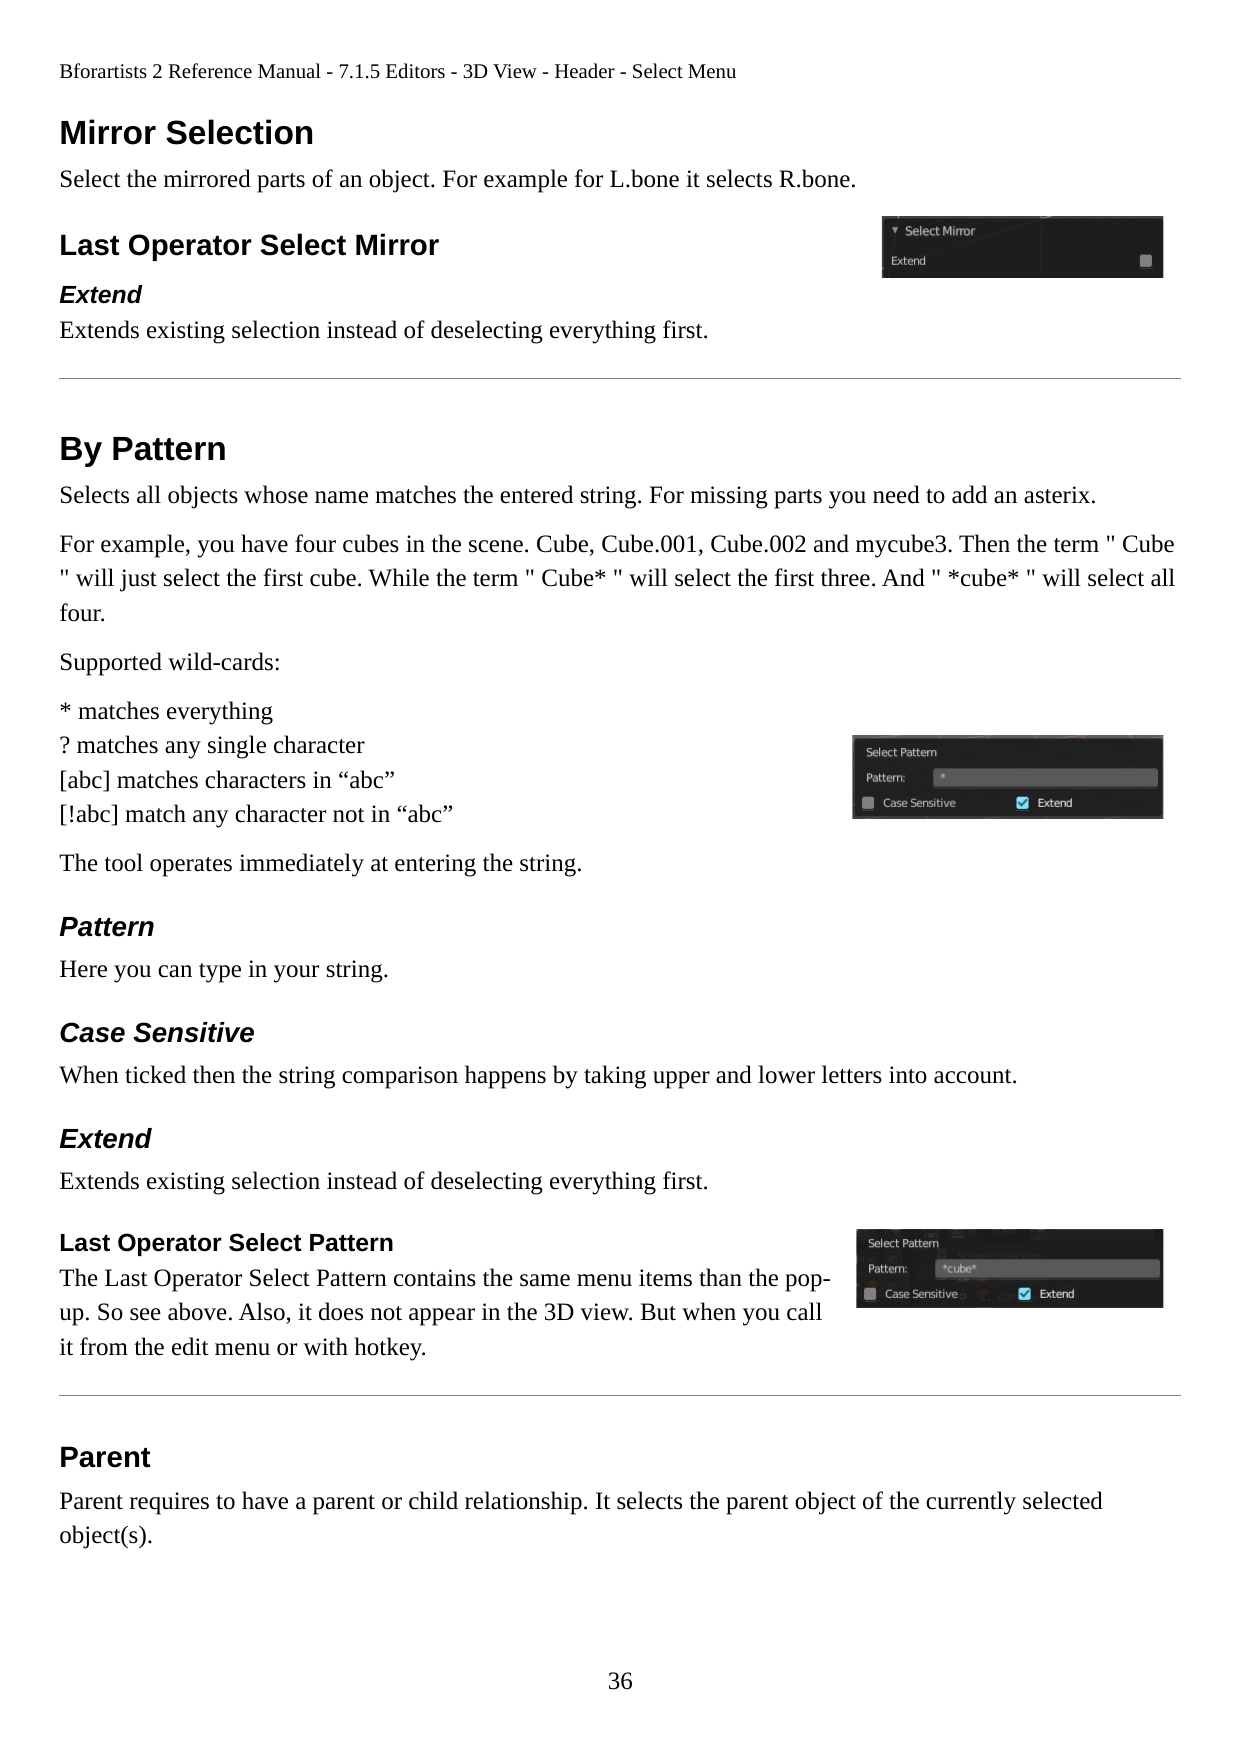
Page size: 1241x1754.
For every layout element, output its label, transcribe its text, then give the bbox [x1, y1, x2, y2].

picture [852, 735, 1164, 819]
text The tool operates immediately at entering the string. [59, 848, 1181, 877]
subtitle Extend [59, 280, 1181, 308]
text When ticked then the string comparison happens by taking upper and lower letters into account. [59, 1060, 1181, 1089]
text Parent requires to have a parent or child relationship. It selects the parent object of the currently selected object(s). [59, 1486, 1181, 1549]
text Extends existing selection instead of deselecting everything first. [59, 315, 1181, 343]
subtitle Case Sensitive [59, 1016, 1181, 1048]
text * matches everything ? matches any single character [abc] matches characters in “abc” [!abc] match any character not in “abc” [59, 696, 1181, 828]
text Selects all objects whose name matches the entered string. For missing parts you need to add an asterix. [59, 480, 1181, 509]
text Extends existing selection instead of deselecting everything first. [59, 1166, 1181, 1195]
text The Last Operator Select Pattern contains the same menu items than the pop-up. So see above. Also, it does not appear in the 3D view. But when you call it from the edit menu or with hotkey. [59, 1263, 1181, 1360]
picture [881, 216, 1164, 278]
text Select the mirrored parts of an object. For example for L.bone it selects R.bone. [59, 164, 1181, 192]
subtitle [1164, 227, 1181, 261]
subtitle Last Operator Select Mirror [59, 227, 881, 261]
picture [856, 1229, 1164, 1308]
subtitle By Pattern [59, 429, 1181, 467]
subtitle Extend [59, 1122, 1181, 1154]
subtitle Parent [59, 1439, 1181, 1473]
subtitle Pattern [59, 910, 1181, 942]
text Here you can type in your string. [59, 954, 1181, 983]
subtitle Last Operator Select Pattern [59, 1228, 1181, 1256]
text For example, you have four cubes in the scene. Cube, Cube.001, Cube.002 and mycube3. Then the term " Cube " will just select the first cube. While the term " Cube* " will select the first three. And " *cube* " will select all four. [59, 529, 1181, 627]
subtitle Mirror Selection [59, 113, 1181, 151]
text Supported wild-cards: [59, 647, 1181, 676]
